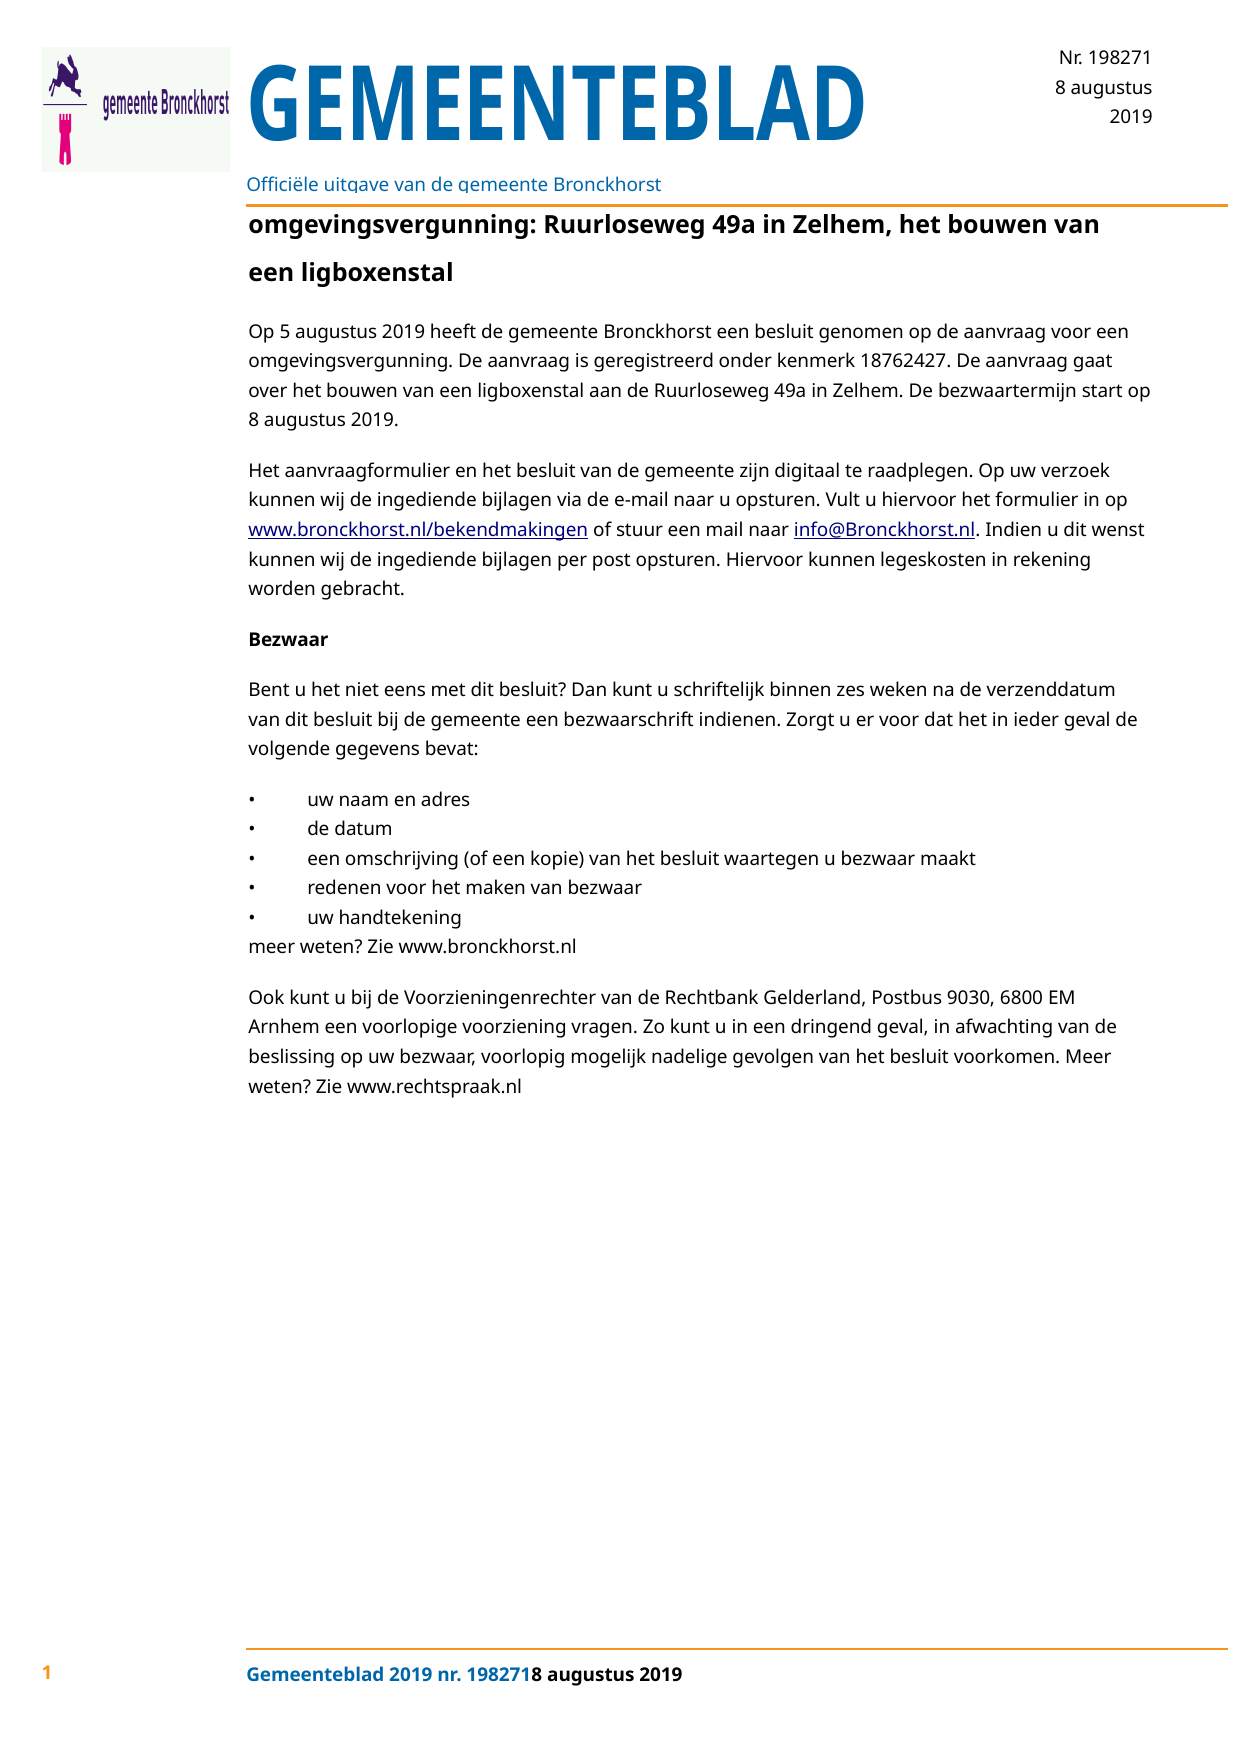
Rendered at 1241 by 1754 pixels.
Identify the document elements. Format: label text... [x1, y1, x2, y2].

text Het aanvraagformulier en het besluit van de gemeente zijn digitaal te raadplegen. Op uw verzoek kunnen wij de ingediende bijlagen via de e-mail naar u opsturen. Vult u hiervoor het formulier in op www.bronckhorst.nl/bekendmakingen of stuur een mail naar info@Bronckhorst.nl. Indien u dit wenst kunnen wij de ingediende bijlagen per post opsturen. Hiervoor kunnen legeskosten in rekening worden gebracht. [248, 457, 1152, 601]
text Op 5 augustus 2019 heeft de gemeente Bronckhorst een besluit genomen op de aanvraag voor een omgevingsvergunning. De aanvraag is geregistreerd onder kenmerk 18762427. De aanvraag gaat over het bouwen van een ligboxenstal aan de Ruurloseweg 49a in Zelhem. De bezwaartermijn start op 8 augustus 2019. [248, 318, 1152, 432]
list een omschrijving (of een kopie) van het besluit waartegen u bezwaar maakt [248, 845, 1152, 871]
text Bezwaar [248, 626, 1152, 652]
list uw handtekening [248, 904, 1152, 930]
list uw naam en adres [248, 786, 1152, 812]
picture [41, 47, 231, 172]
text meer weten? Zie www.bronckhorst.nl [248, 934, 1152, 959]
text Bent u het niet eens met dit besluit? Dan kunt u schriftelijk binnen zes weken na de verzenddatum van dit besluit bij de gemeente een bezwaarschrift indienen. Zorgt u er voor dat het in ieder geval de volgende gegevens bevat: [248, 676, 1152, 761]
list redenen voor het maken van bezwaar [248, 874, 1152, 900]
text Ook kunt u bij de Voorzieningenrechter van de Rechtbank Gelderland, Postbus 9030, 6800 EM Arnhem een voorlopige voorziening vragen. Zo kunt u in een dringend geval, in afwachting van de beslissing op uw bezwaar, voorlopig mogelijk nadelige gevolgen van het besluit voorkomen. Meer weten? Zie www.rechtspraak.nl [248, 984, 1152, 1099]
list de datum [248, 815, 1152, 841]
text omgevingsvergunning: Ruurloseweg 49a in Zelhem, het bouwen van een ligboxenstal [248, 207, 1152, 288]
